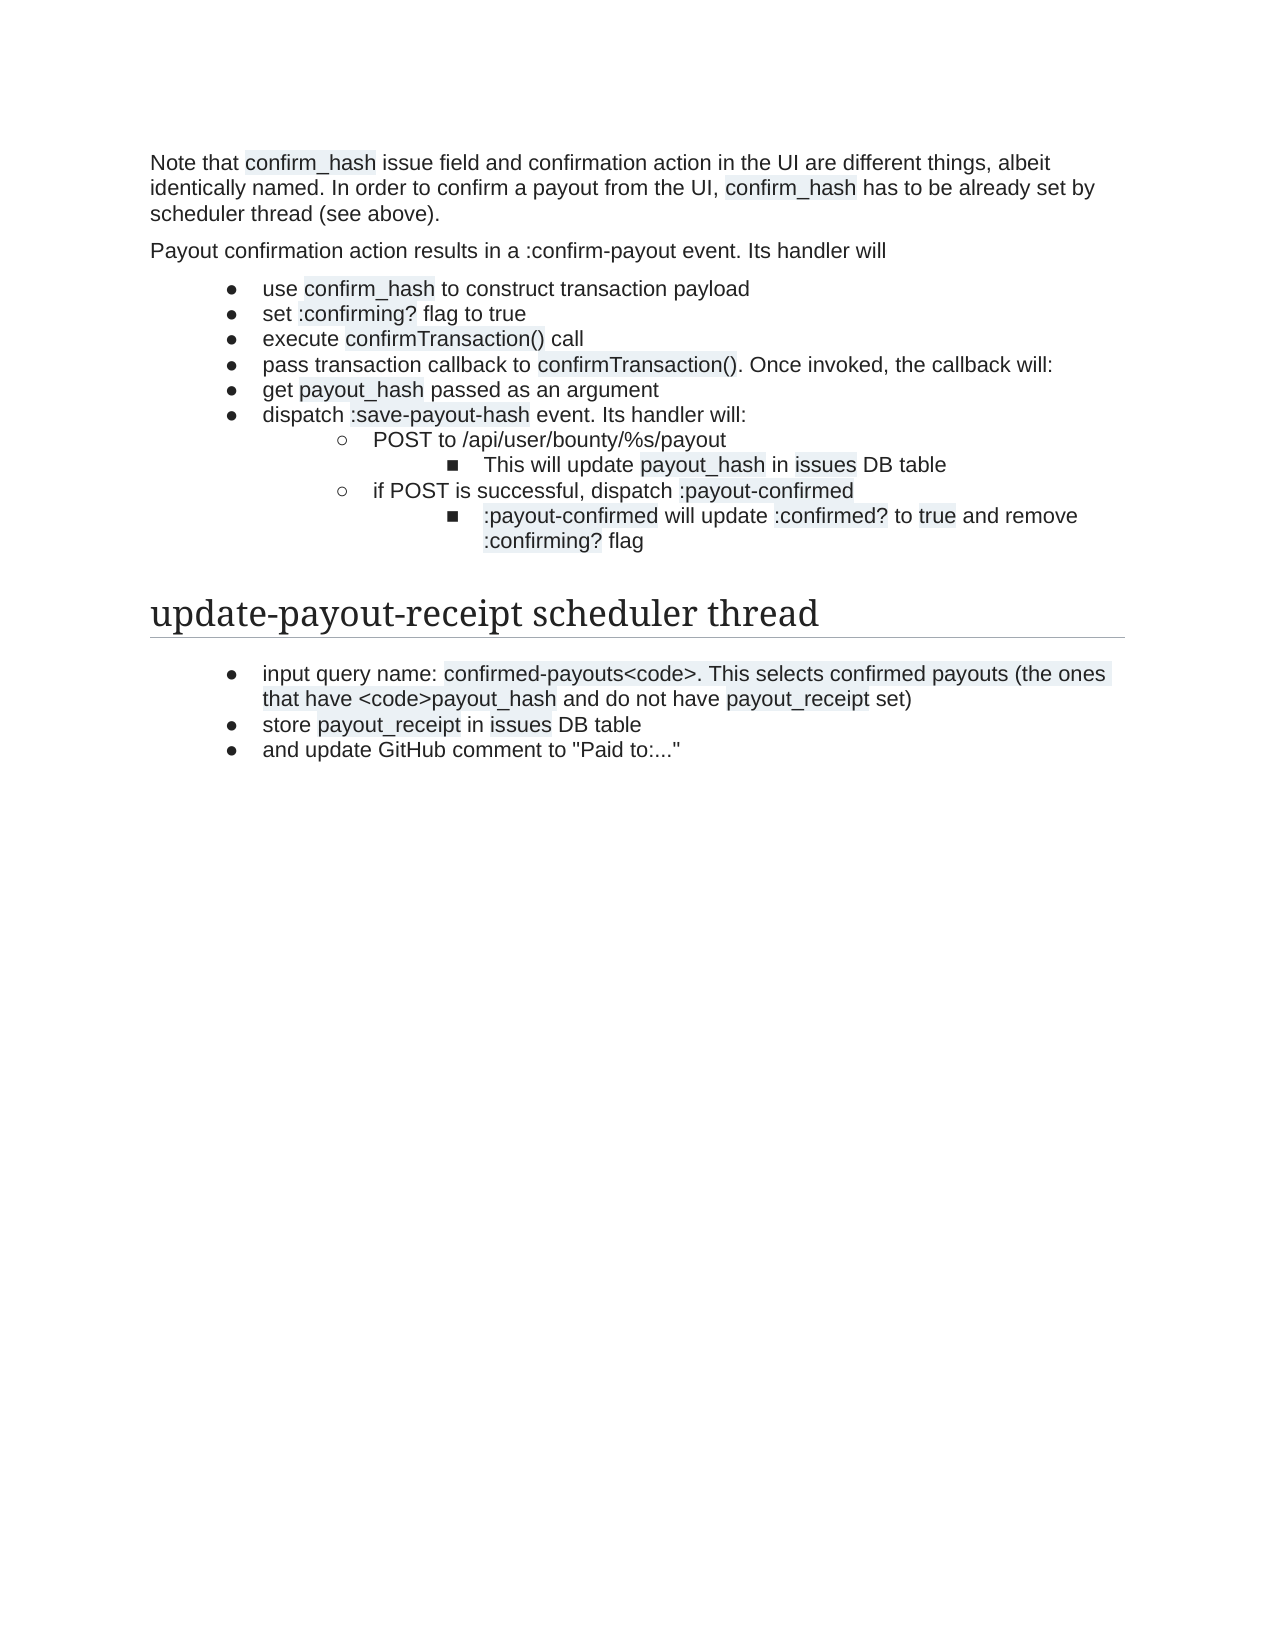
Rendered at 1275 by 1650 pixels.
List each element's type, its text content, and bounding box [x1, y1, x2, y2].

subtitle update-payout-receipt scheduler thread [150, 588, 1125, 637]
list execute confirmTransaction() call [225, 326, 1125, 351]
list set :confirming? flag to true [225, 301, 1125, 326]
list POST to /api/user/bounty/%s/payout [335, 427, 1125, 452]
list if POST is successful, dispatch :payout-confirmed [335, 477, 1125, 503]
list use confirm_hash to construct transaction payload [225, 276, 1125, 301]
list get payout_hash passed as an argument [225, 377, 1125, 402]
list store payout_receipt in issues DB table [225, 711, 1125, 737]
text Payout confirmation action results in a :confirm-payout event. Its handler will [150, 238, 1125, 263]
list This will update payout_hash in issues DB table [446, 452, 1125, 477]
text Note that confirm_hash issue field and confirmation action in the UI are different things, albeit identically named. In order to confirm a payout from the UI, confirm_hash has to be already set by scheduler thread (see above). [150, 150, 1125, 226]
list and update GitHub comment to "Paid to:..." [225, 737, 1125, 762]
list :payout-confirmed will update :confirmed? to true and remove :confirming? flag [446, 503, 1125, 553]
list input query name: confirmed-payouts<code>. This selects confirmed payouts (the ones that have <code>payout_hash and do not have payout_receipt set) [225, 661, 1125, 711]
list pass transaction callback to confirmTransaction(). Once invoked, the callback will: [225, 351, 1125, 377]
list dispatch :save-payout-hash event. Its handler will: [225, 402, 1125, 427]
